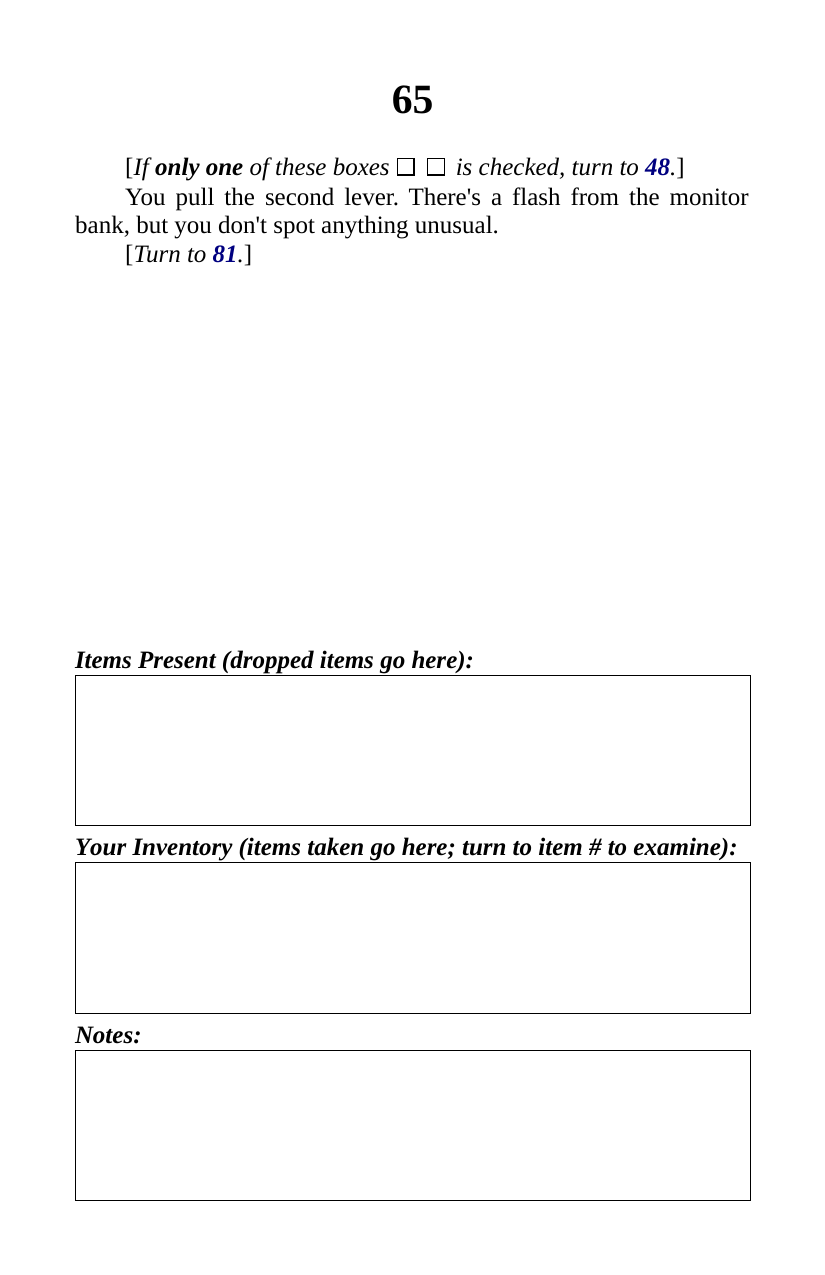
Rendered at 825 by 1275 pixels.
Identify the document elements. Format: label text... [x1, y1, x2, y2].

text [Turn to 81.] [75, 239, 750, 268]
text 65 [75, 75, 750, 123]
text [If only one of these boxes [75, 152, 396, 182]
text is checked, turn to 48.] [456, 152, 750, 182]
text You pull the second lever. There's a flash from the monitor bank, but you don't spot anything unusual. [75, 182, 750, 239]
